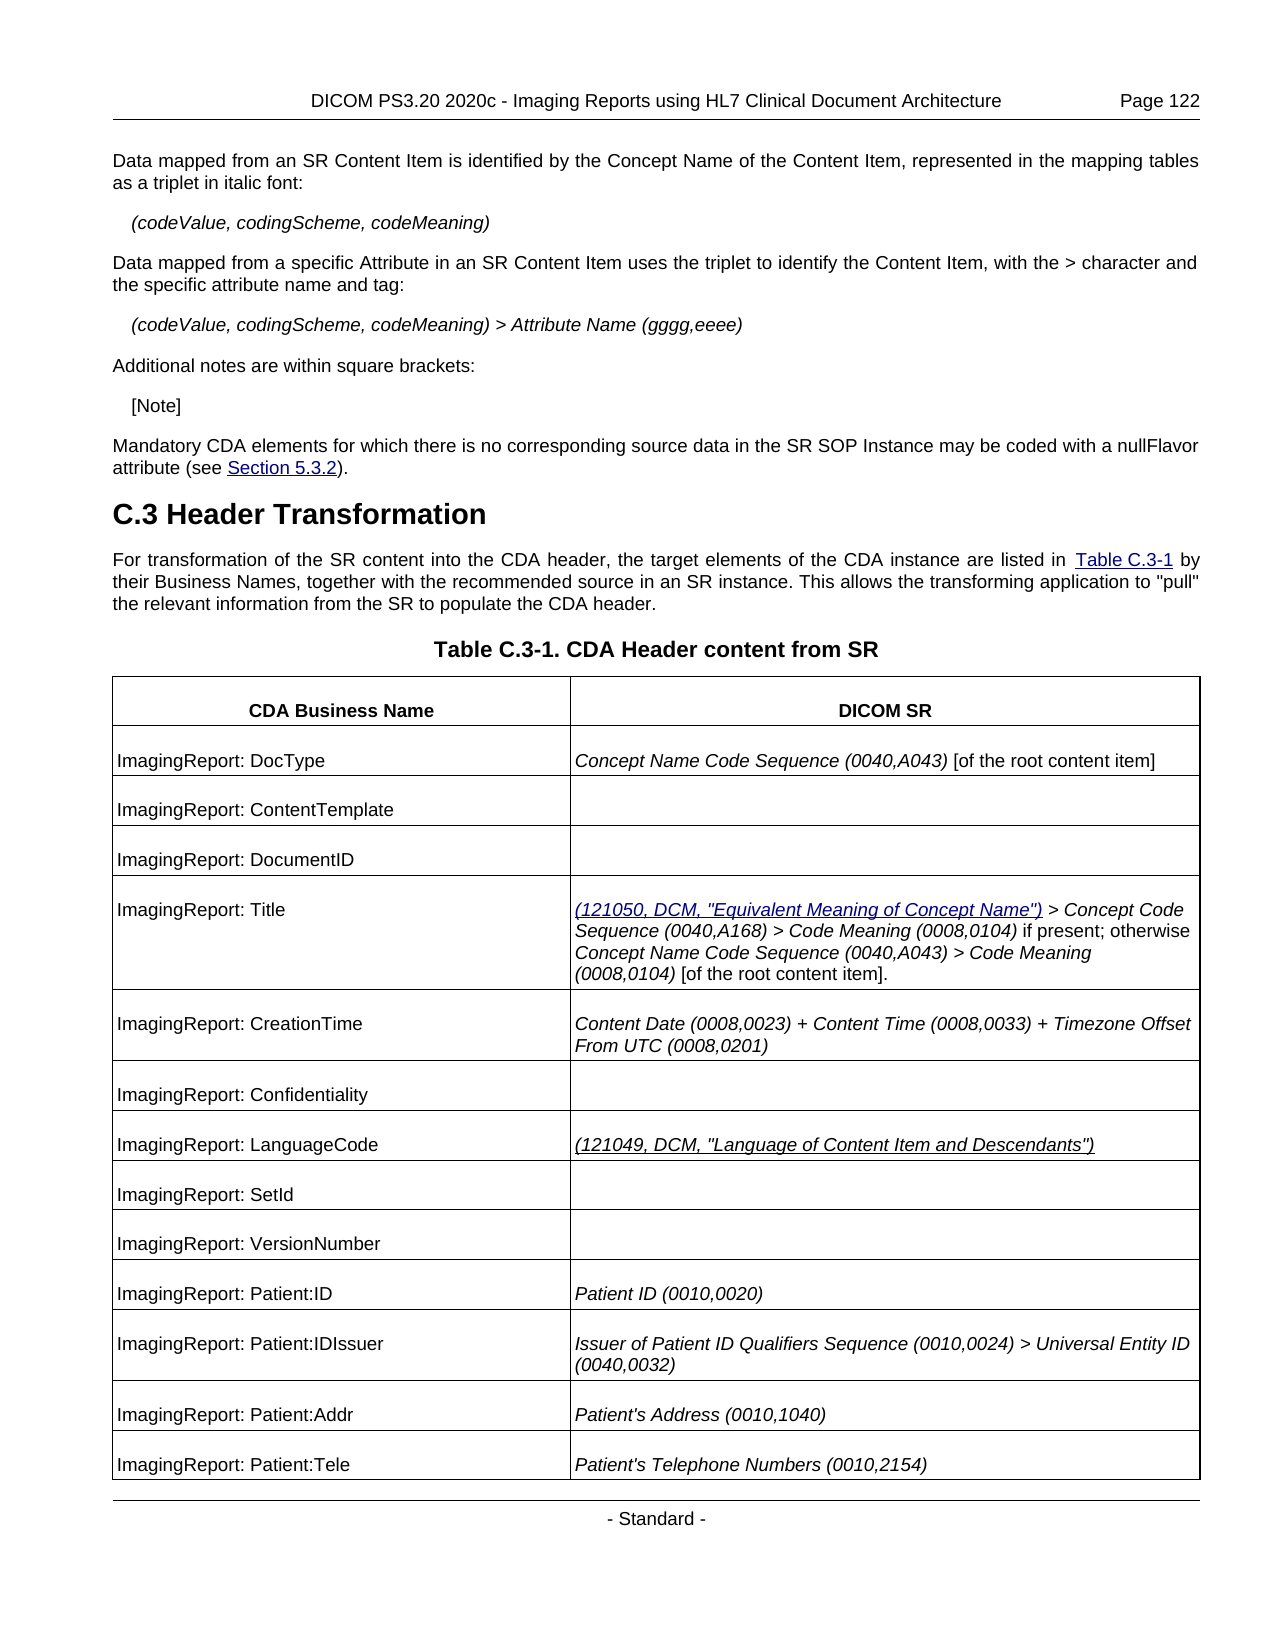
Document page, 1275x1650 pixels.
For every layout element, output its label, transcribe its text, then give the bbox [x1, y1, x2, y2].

table_cell ImagingReport: Title [113, 876, 570, 989]
text Mandatory CDA elements for which there is no corresponding source data in the SR SOP Instance may be coded with a nullFlavor attribute (see Section 5.3.2). [112, 435, 1200, 478]
table_cell ImagingReport: CreationTime [113, 990, 570, 1060]
table_cell [571, 1161, 1199, 1209]
table_cell ImagingReport: LanguageCode [113, 1111, 570, 1159]
table_cell [571, 826, 1199, 874]
table_cell ImagingReport: VersionNumber [113, 1210, 570, 1259]
table_cell (121049, DCM, "Language of Content Item and Descendants") [571, 1111, 1199, 1159]
table_header DICOM SR [571, 677, 1199, 725]
table_cell ImagingReport: DocType [113, 726, 570, 775]
table_cell [571, 776, 1199, 825]
table_cell ImagingReport: SetId [113, 1161, 570, 1209]
table_cell Concept Name Code Sequence (0040,A043) [of the root content item] [571, 726, 1199, 775]
text Table C.3-1. CDA Header content from SR [112, 636, 1200, 662]
table_cell Issuer of Patient ID Qualifiers Sequence (0010,0024) > Universal Entity ID (0040,0032) [571, 1310, 1199, 1380]
table_cell ImagingReport: Patient:Addr [113, 1381, 570, 1429]
table_cell ImagingReport: ContentTemplate [113, 776, 570, 825]
text Data mapped from a specific Attribute in an SR Content Item uses the triplet to identify the Content Item, with the > character and the specific attribute name and tag: [112, 252, 1200, 295]
table_cell (121050, DCM, "Equivalent Meaning of Concept Name") > Concept Code Sequence (0040,A168) > Code Meaning (0008,0104) if present; otherwise Concept Name Code Sequence (0040,A043) > Code Meaning (0008,0104) [of the root content item]. [571, 876, 1199, 989]
table_cell Content Date (0008,0023) + Content Time (0008,0033) + Timezone Offset From UTC (0008,0201) [571, 990, 1199, 1060]
text C.3 Header Transformation [112, 497, 1200, 530]
table_cell ImagingReport: Patient:ID [113, 1260, 570, 1308]
table_header CDA Business Name [113, 677, 570, 725]
table_cell [571, 1061, 1199, 1110]
table_cell Patient's Telephone Numbers (0010,2154) [571, 1431, 1199, 1479]
table_cell ImagingReport: Confidentiality [113, 1061, 570, 1110]
table_cell Patient's Address (0010,1040) [571, 1381, 1199, 1429]
table_cell ImagingReport: Patient:IDIssuer [113, 1310, 570, 1380]
table_cell ImagingReport: Patient:Tele [113, 1431, 570, 1479]
table_cell ImagingReport: DocumentID [113, 826, 570, 874]
text Additional notes are within square brackets: [112, 354, 1200, 376]
text Data mapped from an SR Content Item is identified by the Concept Name of the Content Item, represented in the mapping tables as a triplet in italic font: [112, 150, 1200, 193]
table_cell [571, 1210, 1199, 1259]
text (codeValue, codingScheme, codeMeaning) [131, 212, 1200, 233]
text [Note] [131, 395, 1200, 416]
text For transformation of the SR content into the CDA header, the target elements of the CDA instance are listed in Table C.3-1 by their Business Names, together with the recommended source in an SR instance. This allows the transforming application to "pull" the relevant information from the SR to populate the CDA header. [112, 549, 1200, 614]
text (codeValue, codingScheme, codeMeaning) > Attribute Name (gggg,eeee) [131, 314, 1200, 336]
table_cell Patient ID (0010,0020) [571, 1260, 1199, 1308]
